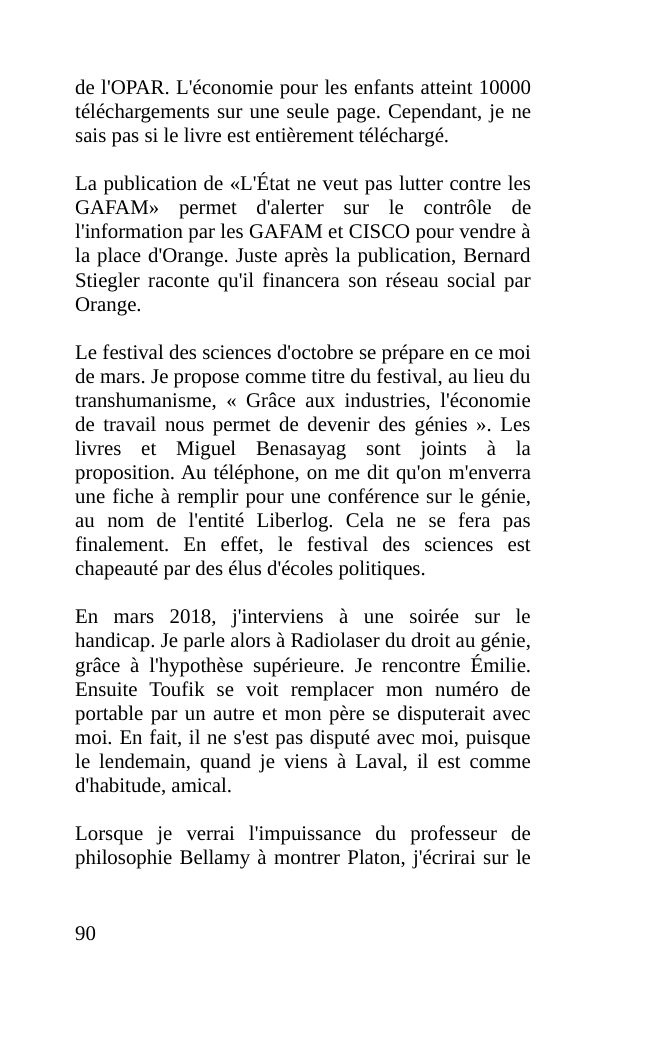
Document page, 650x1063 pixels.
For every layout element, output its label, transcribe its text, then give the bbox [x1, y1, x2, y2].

text de l'OPAR. L'économie pour les enfants atteint 10000 téléchargements sur une seule page. Cependant, je ne sais pas si le livre est entièrement téléchargé. [75, 75, 531, 147]
text La publication de «L'État ne veut pas lutter contre les GAFAM» permet d'alerter sur le contrôle de l'information par les GAFAM et CISCO pour vendre à la place d'Orange. Juste après la publication, Bernard Stiegler raconte qu'il financera son réseau social par Orange. [75, 171, 531, 316]
text Le festival des sciences d'octobre se prépare en ce moi de mars. Je propose comme titre du festival, au lieu du transhumanisme, « Grâce aux industries, l'économie de travail nous permet de devenir des génies ». Les livres et Miguel Benasayag sont joints à la proposition. Au téléphone, on me dit qu'on m'enverra une fiche à remplir pour une conférence sur le génie, au nom de l'entité Liberlog. Cela ne se fera pas finalement. En effet, le festival des sciences est chapeauté par des élus d'écoles politiques. [75, 340, 531, 580]
text En mars 2018, j'interviens à une soirée sur le handicap. Je parle alors à Radiolaser du droit au génie, grâce à l'hypothèse supérieure. Je rencontre Émilie. Ensuite Toufik se voit remplacer mon numéro de portable par un autre et mon père se disputerait avec moi. En fait, il ne s'est pas disputé avec moi, puisque le lendemain, quand je viens à Laval, il est comme d'habitude, amical. [75, 604, 531, 797]
text Lorsque je verrai l'impuissance du professeur de philosophie Bellamy à montrer Platon, j'écrirai sur le [75, 821, 531, 869]
